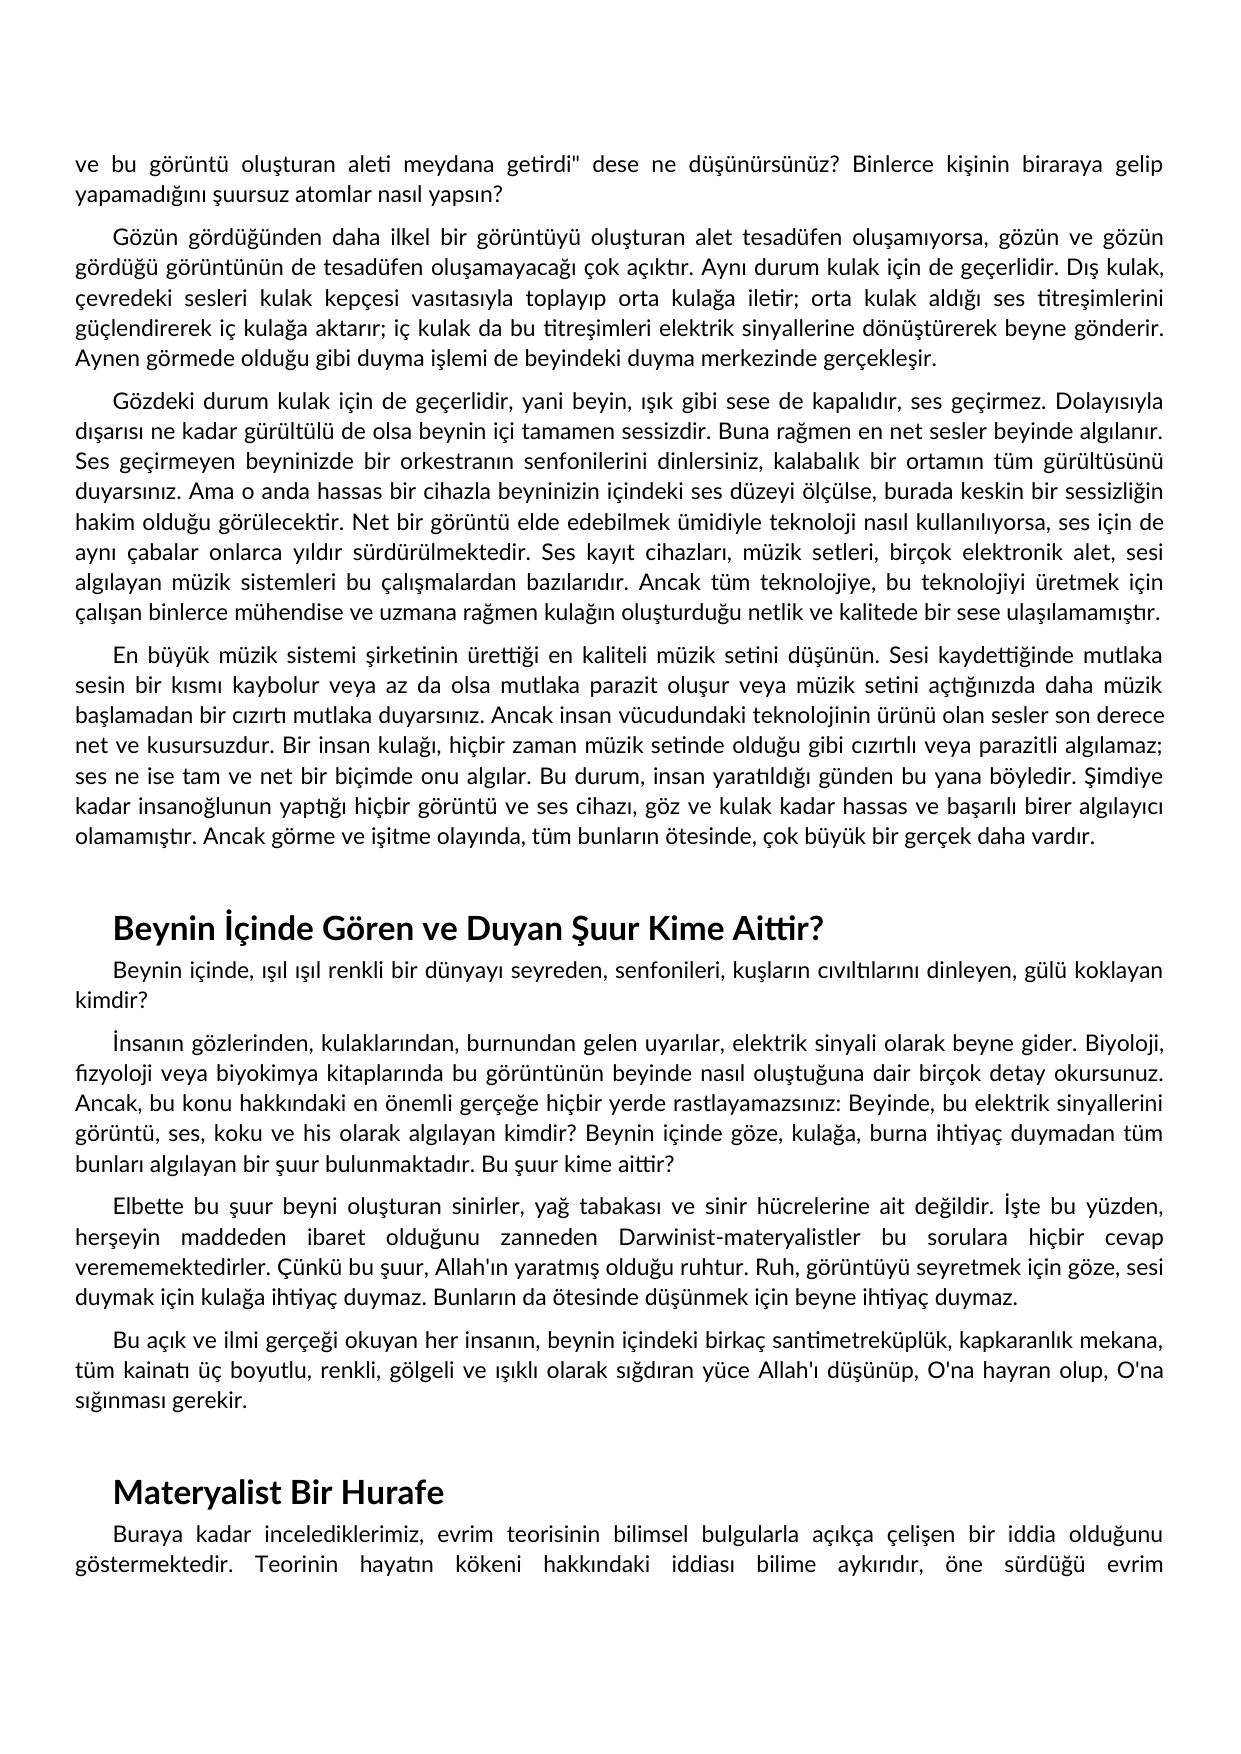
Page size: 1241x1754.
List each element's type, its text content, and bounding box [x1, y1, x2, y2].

text Beynin içinde, ışıl ışıl renkli bir dünyayı seyreden, senfonileri, kuşların cıvıltılarını dinleyen, gülü koklayan kimdir? [75, 956, 1165, 1013]
text En büyük müzik sistemi şirketinin ürettiği en kaliteli müzik setini düşünün. Sesi kaydettiğinde mutlaka sesin bir kısmı kaybolur veya az da olsa mutlaka parazit oluşur veya müzik setini açtığınızda daha müzik başlamadan bir cızırtı mutlaka duyarsınız. Ancak insan vücudundaki teknolojinin ürünü olan sesler son derece net ve kusursuzdur. Bir insan kulağı, hiçbir zaman müzik setinde olduğu gibi cızırtılı veya parazitli algılamaz; ses ne ise tam ve net bir biçimde onu algılar. Bu durum, insan yaratıldığı günden bu yana böyledir. Şimdiye kadar insanoğlunun yaptığı hiçbir görüntü ve ses cihazı, göz ve kulak kadar hassas ve başarılı birer algılayıcı olamamıştır. Ancak görme ve işitme olayında, tüm bunların ötesinde, çok büyük bir gerçek daha vardır. [75, 641, 1165, 849]
subtitle Beynin İçinde Gören ve Duyan Şuur Kime Aittir? [112, 907, 1165, 947]
text ve bu görüntü oluşturan aleti meydana getirdi" dese ne düşünürsünüz? Binlerce kişinin biraraya gelip yapamadığını şuursuz atomlar nasıl yapsın? [75, 150, 1165, 208]
text Bu açık ve ilmi gerçeği okuyan her insanın, beynin içindeki birkaç santimetreküplük, kapkaranlık mekana, tüm kainatı üç boyutlu, renkli, gölgeli ve ışıklı olarak sığdıran yüce Allah'ı düşünüp, O'na hayran olup, O'na sığınması gerekir. [75, 1325, 1165, 1413]
text Gözün gördüğünden daha ilkel bir görüntüyü oluşturan alet tesadüfen oluşamıyorsa, gözün ve gözün gördüğü görüntünün de tesadüfen oluşamayacağı çok açıktır. Aynı durum kulak için de geçerlidir. Dış kulak, çevredeki sesleri kulak kepçesi vasıtasıyla toplayıp orta kulağa iletir; orta kulak aldığı ses titreşimlerini güçlendirerek iç kulağa aktarır; iç kulak da bu titreşimleri elektrik sinyallerine dönüştürerek beyne gönderir. Aynen görmede olduğu gibi duyma işlemi de beyindeki duyma merkezinde gerçekleşir. [75, 223, 1165, 371]
text Gözdeki durum kulak için de geçerlidir, yani beyin, ışık gibi sese de kapalıdır, ses geçirmez. Dolayısıyla dışarısı ne kadar gürültülü de olsa beynin içi tamamen sessizdir. Buna rağmen en net sesler beyinde algılanır. Ses geçirmeyen beyninizde bir orkestranın senfonilerini dinlersiniz, kalabalık bir ortamın tüm gürültüsünü duyarsınız. Ama o anda hassas bir cihazla beyninizin içindeki ses düzeyi ölçülse, burada keskin bir sessizliğin hakim olduğu görülecektir. Net bir görüntü elde edebilmek ümidiyle teknoloji nasıl kullanılıyorsa, ses için de aynı çabalar onlarca yıldır sürdürülmektedir. Ses kayıt cihazları, müzik setleri, birçok elektronik alet, sesi algılayan müzik sistemleri bu çalışmalardan bazılarıdır. Ancak tüm teknolojiye, bu teknolojiyi üretmek için çalışan binlerce mühendise ve uzmana rağmen kulağın oluşturduğu netlik ve kalitede bir sese ulaşılamamıştır. [75, 386, 1165, 625]
text İnsanın gözlerinden, kulaklarından, burnundan gelen uyarılar, elektrik sinyali olarak beyne gider. Biyoloji, fizyoloji veya biyokimya kitaplarında bu görüntünün beyinde nasıl oluştuğuna dair birçok detay okursunuz. Ancak, bu konu hakkındaki en önemli gerçeğe hiçbir yerde rastlayamazsınız: Beyinde, bu elektrik sinyallerini görüntü, ses, koku ve his olarak algılayan kimdir? Beynin içinde göze, kulağa, burna ihtiyaç duymadan tüm bunları algılayan bir şuur bulunmaktadır. Bu şuur kime aittir? [75, 1028, 1165, 1177]
text Buraya kadar incelediklerimiz, evrim teorisinin bilimsel bulgularla açıkça çelişen bir iddia olduğunu göstermektedir. Teorinin hayatın kökeni hakkındaki iddiası bilime aykırıdır, öne sürdüğü evrim [75, 1519, 1165, 1577]
text Elbette bu şuur beyni oluşturan sinirler, yağ tabakası ve sinir hücrelerine ait değildir. İşte bu yüzden, herşeyin maddeden ibaret olduğunu zanneden Darwinist-materyalistler bu sorulara hiçbir cevap verememektedirler. Çünkü bu şuur, Allah'ın yaratmış olduğu ruhtur. Ruh, görüntüyü seyretmek için göze, sesi duymak için kulağa ihtiyaç duymaz. Bunların da ötesinde düşünmek için beyne ihtiyaç duymaz. [75, 1192, 1165, 1310]
subtitle Materyalist Bir Hurafe [112, 1471, 1165, 1511]
